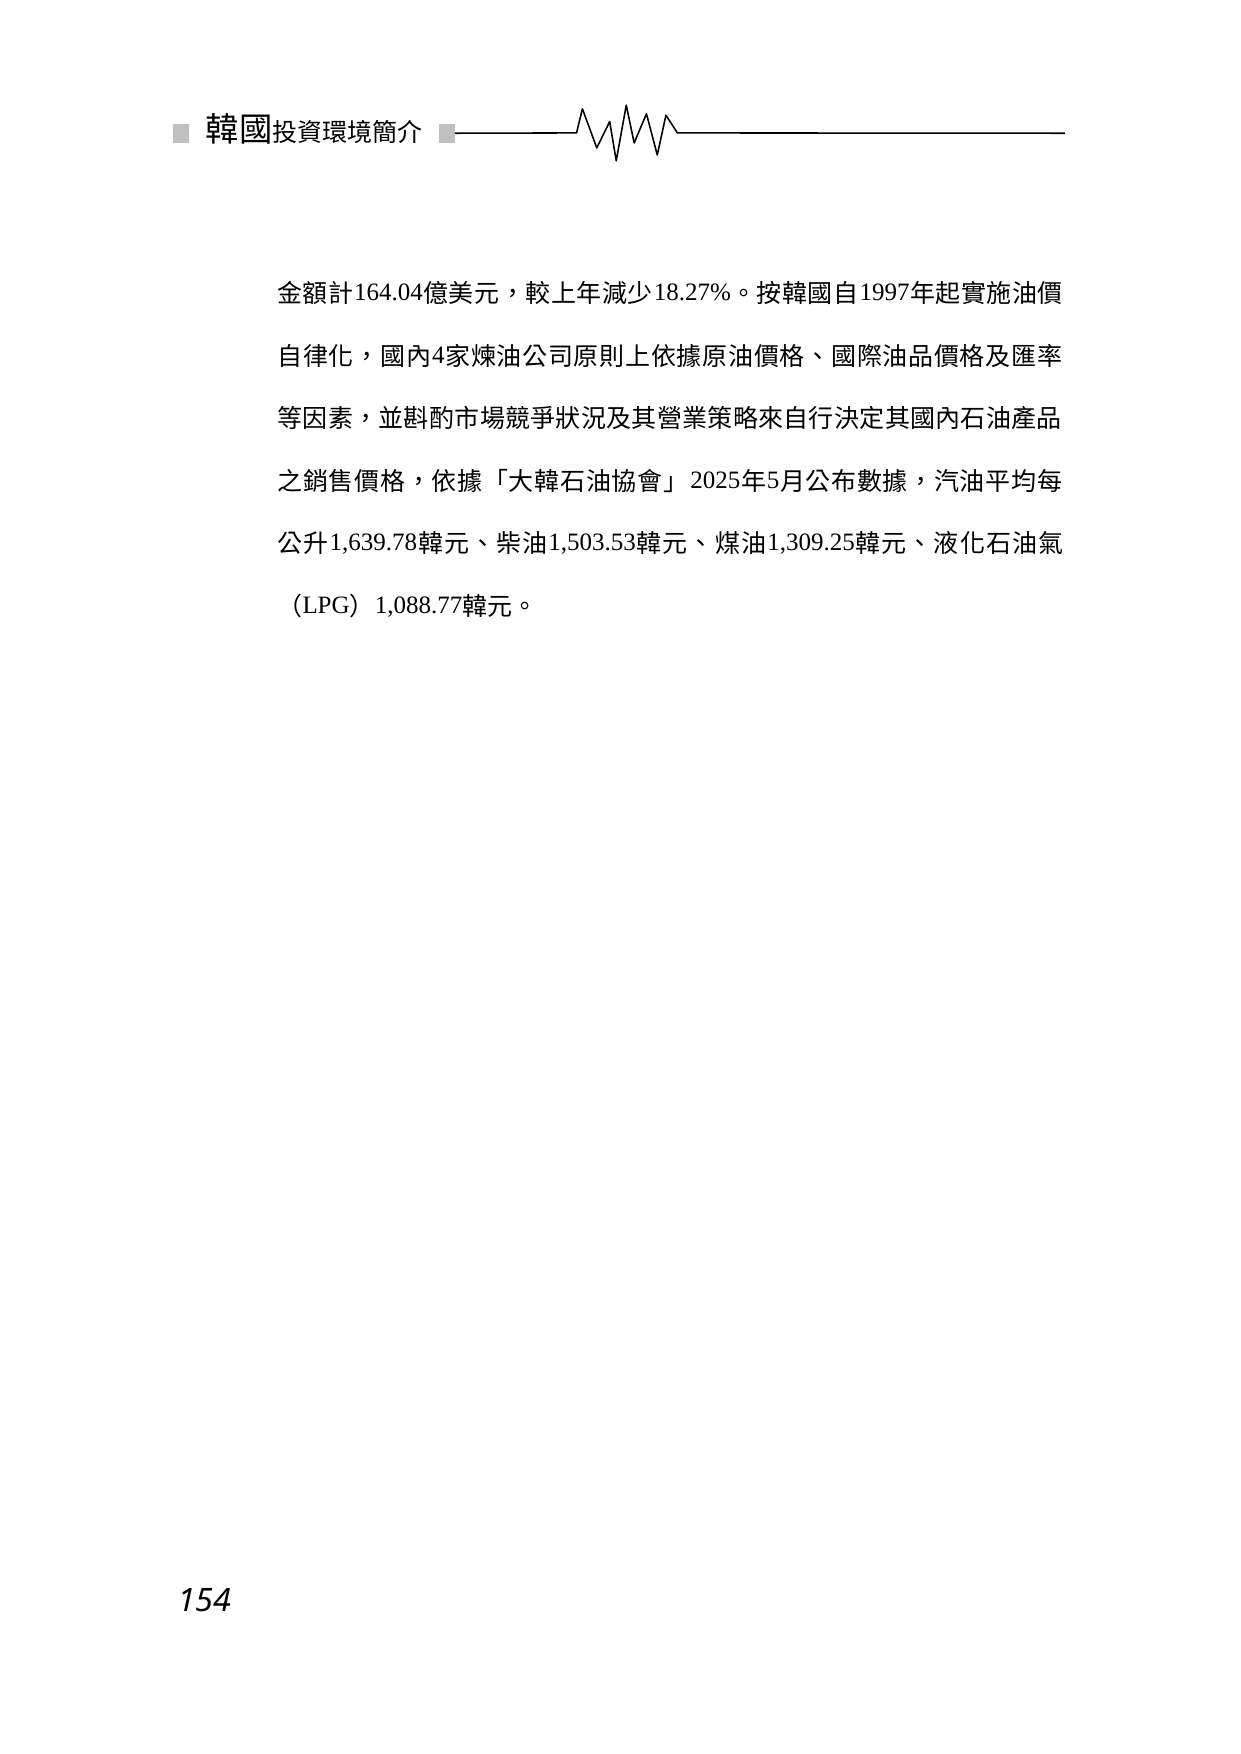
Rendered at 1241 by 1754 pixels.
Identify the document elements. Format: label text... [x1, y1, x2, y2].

text 金額計164.04億美元，較上年減少18.27%。按韓國自1997年起實施油價自律化，國內4家煉油公司原則上依據原油價格、國際油品價格及匯率等因素，並斟酌市場競爭狀況及其營業策略來自行決定其國內石油產品之銷售價格，依據「大韓石油協會」2025年5月公布數據，汽油平均每公升1,639.78韓元、柴油1,503.53韓元、煤油1,309.25韓元、液化石油氣（LPG）1,088.77韓元。 [277, 250, 1063, 625]
